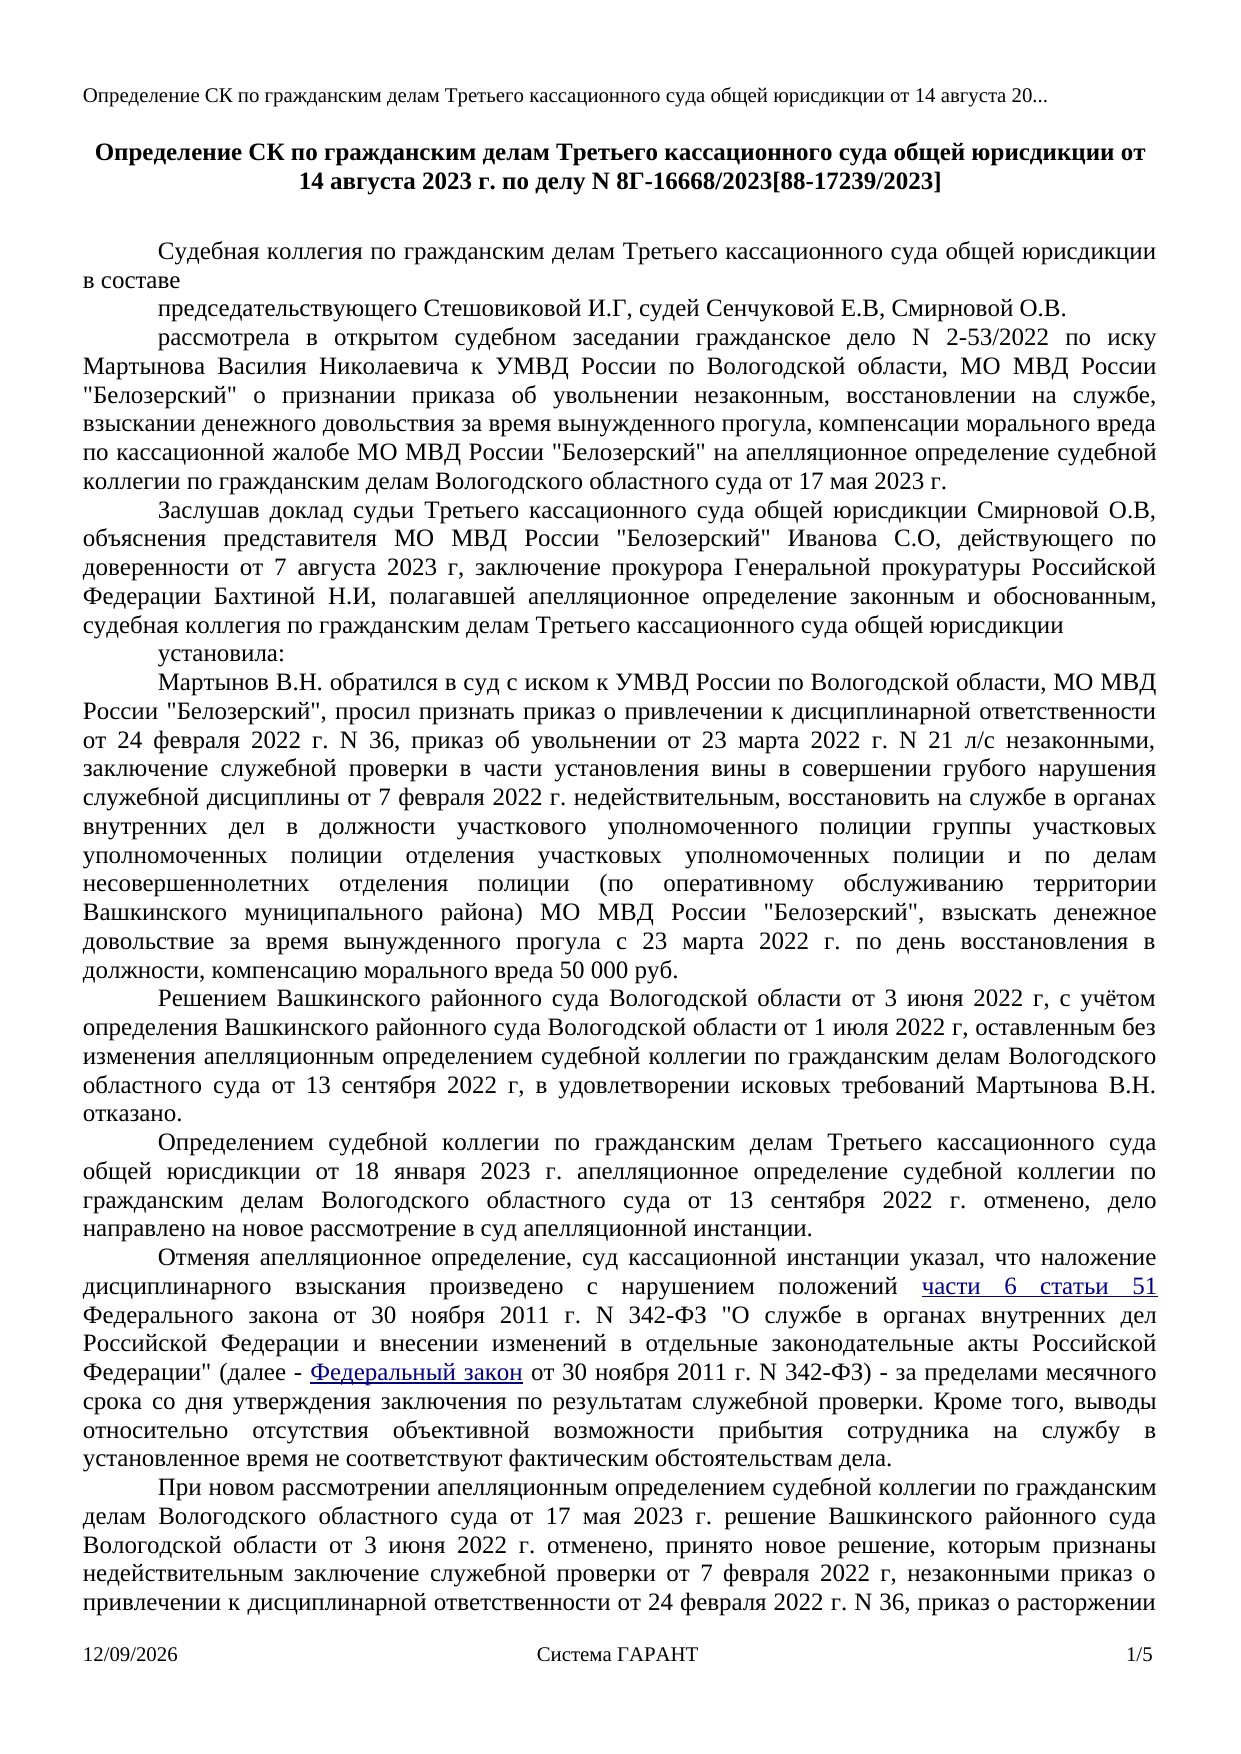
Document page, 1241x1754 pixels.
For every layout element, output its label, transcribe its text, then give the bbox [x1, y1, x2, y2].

text Решением Вашкинского районного суда Вологодской области от 3 июня 2022 г, с учётом определения Вашкинского районного суда Вологодской области от 1 июля 2022 г, оставленным без изменения апелляционным определением судебной коллегии по гражданским делам Вологодского областного суда от 13 сентября 2022 г, в удовлетворении исковых требований Мартынова В.Н. отказано. [83, 983, 1157, 1127]
text установила: [83, 638, 1157, 667]
text Заслушав доклад судьи Третьего кассационного суда общей юрисдикции Смирновой О.В, объяснения представителя МО МВД России "Белозерский" Иванова С.О, действующего по доверенности от 7 августа 2023 г, заключение прокурора Генеральной прокуратуры Российской Федерации Бахтиной Н.И, полагавшей апелляционное определение законным и обоснованным, судебная коллегия по гражданским делам Третьего кассационного суда общей юрисдикции [83, 495, 1157, 638]
text При новом рассмотрении апелляционным определением судебной коллегии по гражданским делам Вологодского областного суда от 17 мая 2023 г. решение Вашкинского районного суда Вологодской области от 3 июня 2022 г. отменено, принято новое решение, которым признаны недействительным заключение служебной проверки от 7 февраля 2022 г, незаконными приказ о привлечении к дисциплинарной ответственности от 24 февраля 2022 г. N 36, приказ о расторжении [83, 1472, 1157, 1616]
text Отменяя апелляционное определение, суд кассационной инстанции указал, что наложение дисциплинарного взыскания произведено с нарушением положений части 6 статьи 51 Федерального закона от 30 ноября 2011 г. N 342-ФЗ "О службе в органах внутренних дел Российской Федерации и внесении изменений в отдельные законодательные акты Российской Федерации" (далее - Федеральный закон от 30 ноября 2011 г. N 342-ФЗ) - за пределами месячного срока со дня утверждения заключения по результатам служебной проверки. Кроме того, выводы относительно отсутствия объективной возможности прибытия сотрудника на службу в установленное время не соответствуют фактическим обстоятельствам дела. [83, 1242, 1157, 1472]
subtitle Определение СК по гражданским делам Третьего кассационного суда общей юрисдикции от 14 августа 2023 г. по делу N 8Г-16668/2023[88-17239/2023] [83, 137, 1157, 195]
text председательствующего Стешовиковой И.Г, судей Сенчуковой Е.В, Смирновой О.В. [83, 293, 1157, 322]
text Определением судебной коллегии по гражданским делам Третьего кассационного суда общей юрисдикции от 18 января 2023 г. апелляционное определение судебной коллегии по гражданским делам Вологодского областного суда от 13 сентября 2022 г. отменено, дело направлено на новое рассмотрение в суд апелляционной инстанции. [83, 1127, 1157, 1242]
text Судебная коллегия по гражданским делам Третьего кассационного суда общей юрисдикции в составе [83, 236, 1157, 293]
text Мартынов В.Н. обратился в суд с иском к УМВД России по Вологодской области, МО МВД России "Белозерский", просил признать приказ о привлечении к дисциплинарной ответственности от 24 февраля 2022 г. N 36, приказ об увольнении от 23 марта 2022 г. N 21 л/с незаконными, заключение служебной проверки в части установления вины в совершении грубого нарушения служебной дисциплины от 7 февраля 2022 г. недействительным, восстановить на службе в органах внутренних дел в должности участкового уполномоченного полиции группы участковых уполномоченных полиции отделения участковых уполномоченных полиции и по делам несовершеннолетних отделения полиции (по оперативному обслуживанию территории Вашкинского муниципального района) МО МВД России "Белозерский", взыскать денежное довольствие за время вынужденного прогула с 23 марта 2022 г. по день восстановления в должности, компенсацию морального вреда 50 000 руб. [83, 667, 1157, 983]
text рассмотрела в открытом судебном заседании гражданское дело N 2-53/2022 по иску Мартынова Василия Николаевича к УМВД России по Вологодской области, МО МВД России "Белозерский" о признании приказа об увольнении незаконным, восстановлении на службе, взыскании денежного довольствия за время вынужденного прогула, компенсации морального вреда по кассационной жалобе МО МВД России "Белозерский" на апелляционное определение судебной коллегии по гражданским делам Вологодского областного суда от 17 мая 2023 г. [83, 322, 1157, 495]
